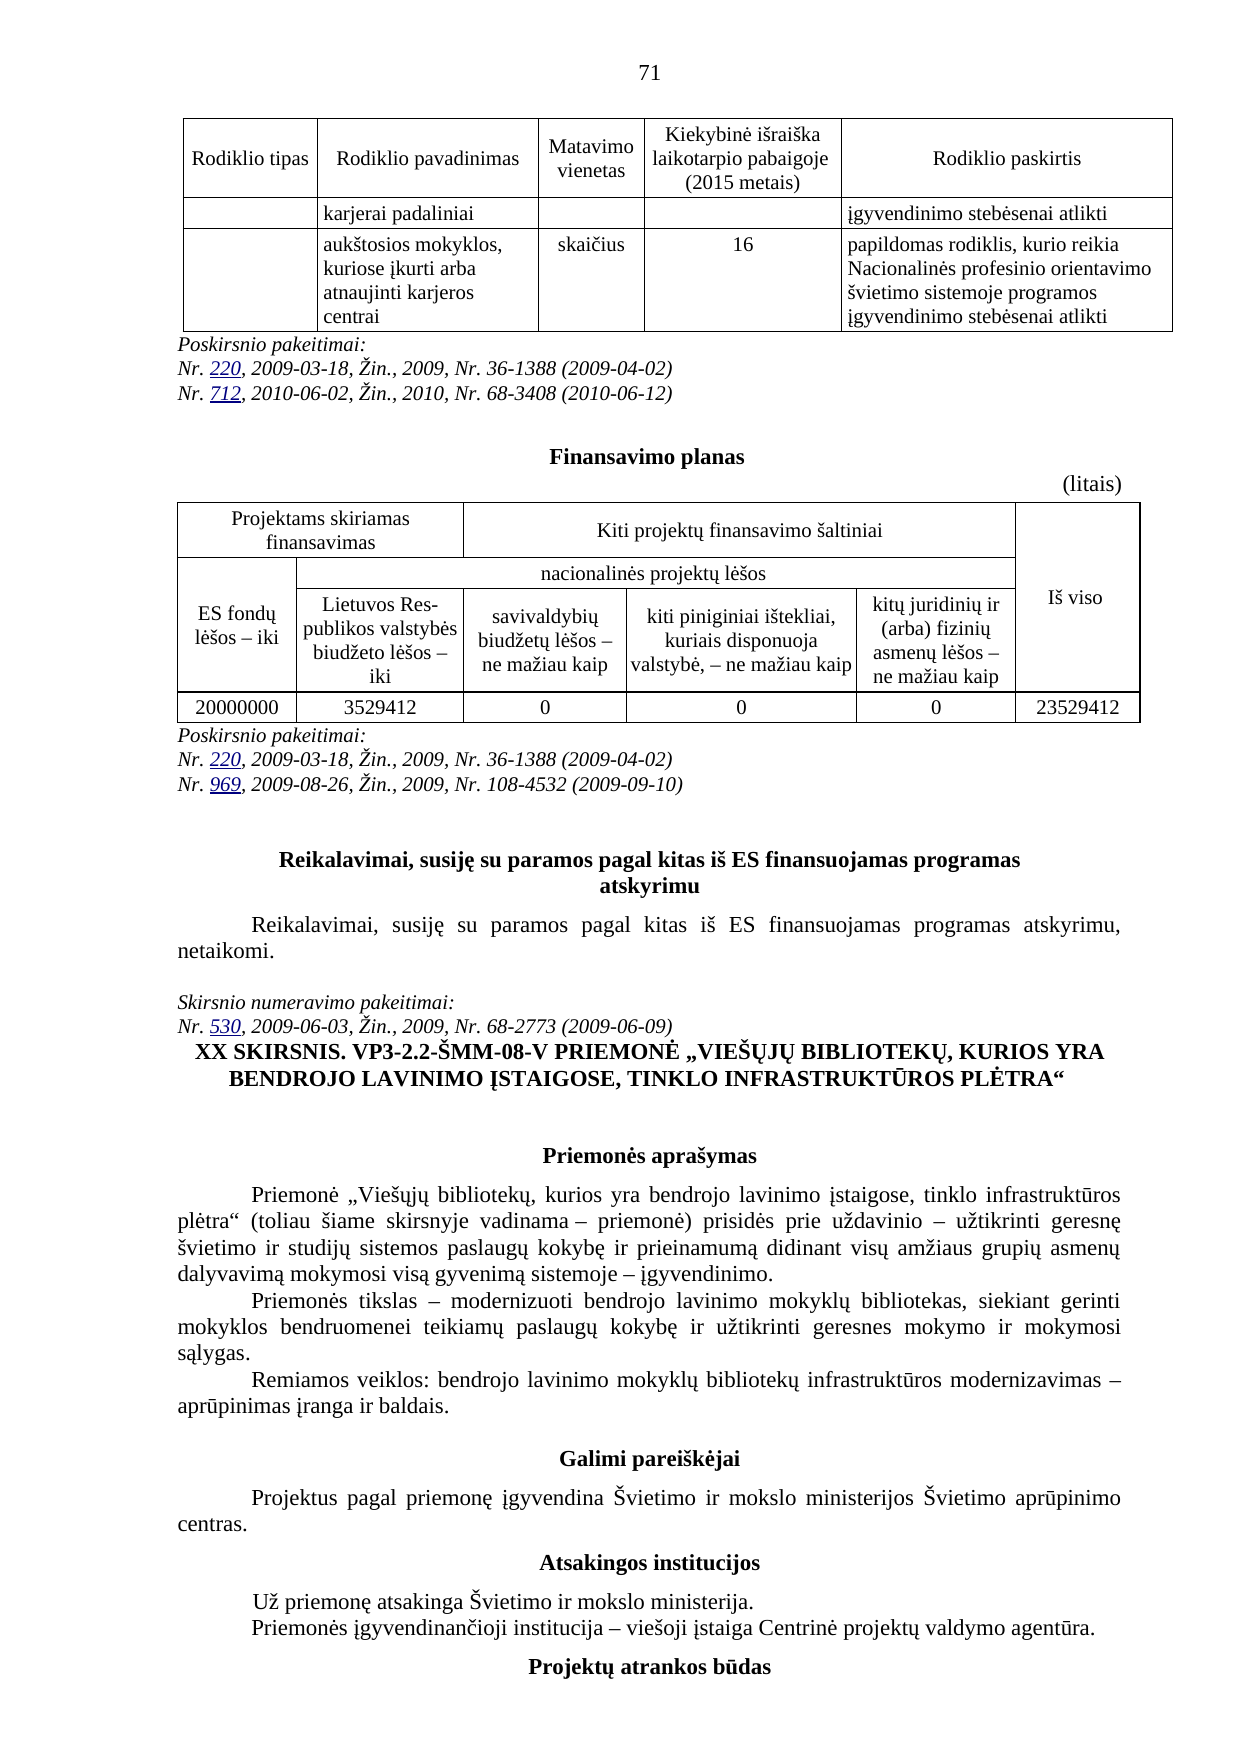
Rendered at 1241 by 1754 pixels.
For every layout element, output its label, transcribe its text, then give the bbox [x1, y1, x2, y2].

text Priemonės aprašymas [177, 1142, 1122, 1169]
table_header Kiekybinė išraiška laikotarpio pabaigoje (2015 metais) [645, 119, 841, 197]
text Nr. 220, 2009-03-18, Žin., 2009, Nr. 36-1388 (2009-04-02) [177, 356, 1122, 380]
table_cell papildomas rodiklis, kurio reikia Nacionalinės profesinio orientavimo švietimo sistemoje programos įgyvendinimo stebėsenai atlikti [842, 229, 1172, 331]
table_cell 0 [857, 693, 1015, 722]
table_header Matavimo vienetas [539, 119, 644, 197]
text XX SKIRSNIS. VP3-2.2-ŠMM-08-V PRIEMONĖ „VIEŠŲJŲ BIBLIOTEKŲ, KURIOS YRA BENDROJO LAVINIMO ĮSTAIGOSE, TINKLO INFRASTRUKTŪROS PLĖTRA“ [177, 1038, 1122, 1091]
table_cell [645, 198, 841, 228]
table_cell ES fondų lėšos – iki [178, 558, 296, 691]
table_cell 23529412 [1016, 693, 1139, 722]
text Poskirsnio pakeitimai: [177, 332, 1122, 356]
table_cell [184, 229, 317, 331]
text Priemonės tikslas – modernizuoti bendrojo lavinimo mokyklų bibliotekas, siekiant gerinti mokyklos bendruomenei teikiamų paslaugų kokybę ir užtikrinti geresnes mokymo ir mokymosi sąlygas. [177, 1287, 1122, 1366]
text Nr. 969, 2009-08-26, Žin., 2009, Nr. 108-4532 (2009-09-10) [177, 771, 1122, 796]
text Nr. 712, 2010-06-02, Žin., 2010, Nr. 68-3408 (2010-06-12) [177, 380, 1122, 404]
table_header Rodiklio tipas [184, 119, 317, 197]
table_header Projektams skiriamas finansavimas [178, 503, 463, 557]
table_header Rodiklio pavadinimas [318, 119, 538, 197]
table_cell [539, 198, 644, 228]
text Galimi pareiškėjai [177, 1445, 1122, 1471]
table_cell 16 [645, 229, 841, 331]
text Remiamos veiklos: bendrojo lavinimo mokyklų bibliotekų infrastruktūros modernizavimas – aprūpinimas įranga ir baldais. [177, 1366, 1122, 1418]
table_header Iš viso [1016, 503, 1139, 691]
text Priemonės įgyvendinančioji institucija – viešoji įstaiga Centrinė projektų valdymo agentūra. [177, 1614, 1122, 1640]
table_cell nacionalinės projektų lėšos [297, 558, 1015, 588]
table_header Kiti projektų finansavimo šaltiniai [464, 503, 1015, 557]
text Projektus pagal priemonę įgyvendina Švietimo ir mokslo ministerijos Švietimo aprūpinimo centras. [177, 1484, 1122, 1536]
text Atsakingos institucijos [177, 1549, 1122, 1575]
table_cell skaičius [539, 229, 644, 331]
table_cell Lietuvos Res­publikos valsty­bės biudžeto lėšos – iki [297, 589, 463, 691]
table_cell savivaldybių biudžetų lėšos – ne mažiau kaip [464, 589, 626, 691]
text (litais) [177, 470, 1122, 496]
text Skirsnio numeravimo pakeitimai: [177, 990, 1122, 1014]
table_cell karjerai padaliniai [318, 198, 538, 228]
table_cell kitų juridinių ir (arba) fizinių asmenų lėšos – ne mažiau kaip [857, 589, 1015, 691]
text Reikalavimai, susiję su paramos pagal kitas iš ES finansuojamas programas atskyrimu [177, 846, 1122, 899]
table_cell įgyvendinimo stebėsenai atlikti [842, 198, 1172, 228]
text Poskirsnio pakeitimai: [177, 723, 1122, 747]
text Nr. 530, 2009-06-03, Žin., 2009, Nr. 68-2773 (2009-06-09) [177, 1014, 1122, 1038]
text Reikalavimai, susiję su paramos pagal kitas iš ES finansuojamas programas atskyrimu, netaikomi. [177, 911, 1122, 964]
text Finansavimo planas [177, 443, 1122, 470]
table_cell 0 [464, 693, 626, 722]
table_cell 0 [627, 693, 856, 722]
text Nr. 220, 2009-03-18, Žin., 2009, Nr. 36-1388 (2009-04-02) [177, 747, 1122, 771]
text Projektų atrankos būdas [177, 1653, 1122, 1679]
text Priemonė „Viešųjų bibliotekų, kurios yra bendrojo lavinimo įstaigose, tinklo infrastruktūros plėtra“ (toliau šiame skirsnyje vadinama – priemonė) prisidės prie uždavinio – užtikrinti geresnę švietimo ir studijų sistemos paslaugų kokybę ir prieinamumą didinant visų amžiaus grupių asmenų dalyvavimą mokymosi visą gyvenimą sistemoje – įgyvendinimo. [177, 1181, 1122, 1287]
table_cell aukštosios mokyklos, kuriose įkurti arba atnaujinti karjeros centrai [318, 229, 538, 331]
table_cell [184, 198, 317, 228]
table_cell kiti piniginiai ištekliai, kuriais disponuoja valstybė, – ne mažiau kaip [627, 589, 856, 691]
table_header Rodiklio paskirtis [842, 119, 1172, 197]
table_cell 3529412 [297, 693, 463, 722]
text Už priemonę atsakinga Švietimo ir mokslo ministerija. [215, 1588, 1122, 1614]
table_cell 20000000 [178, 693, 296, 722]
